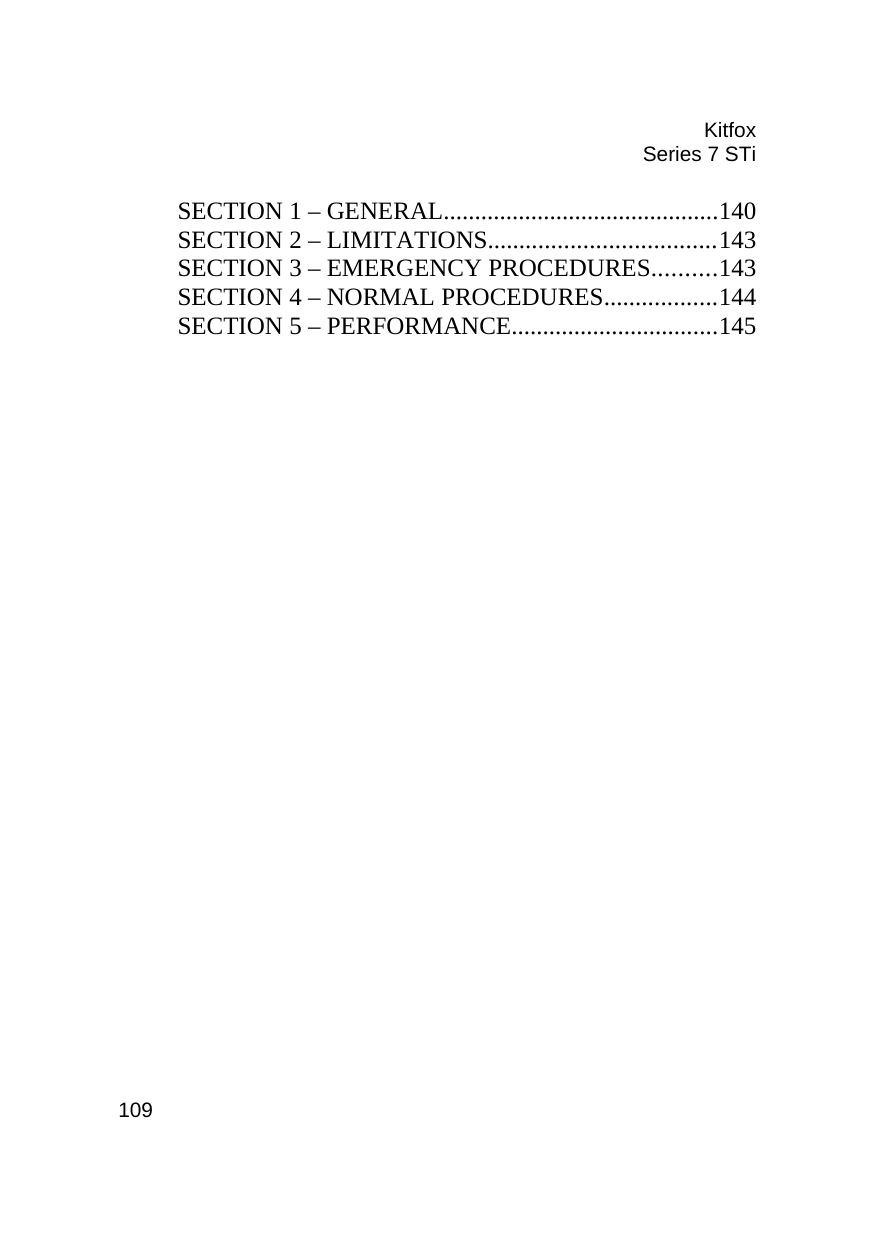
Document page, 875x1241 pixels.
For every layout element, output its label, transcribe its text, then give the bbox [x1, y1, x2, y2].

text SECTION 4 – NORMAL PROCEDURES 144 [177, 282, 756, 311]
text SECTION 2 – LIMITATIONS 143 [177, 225, 756, 253]
text SECTION 5 – PERFORMANCE 145 [177, 311, 756, 340]
text SECTION 3 – EMERGENCY PROCEDURES 143 [177, 253, 756, 282]
text SECTION 1 – GENERAL 140 [177, 196, 756, 225]
